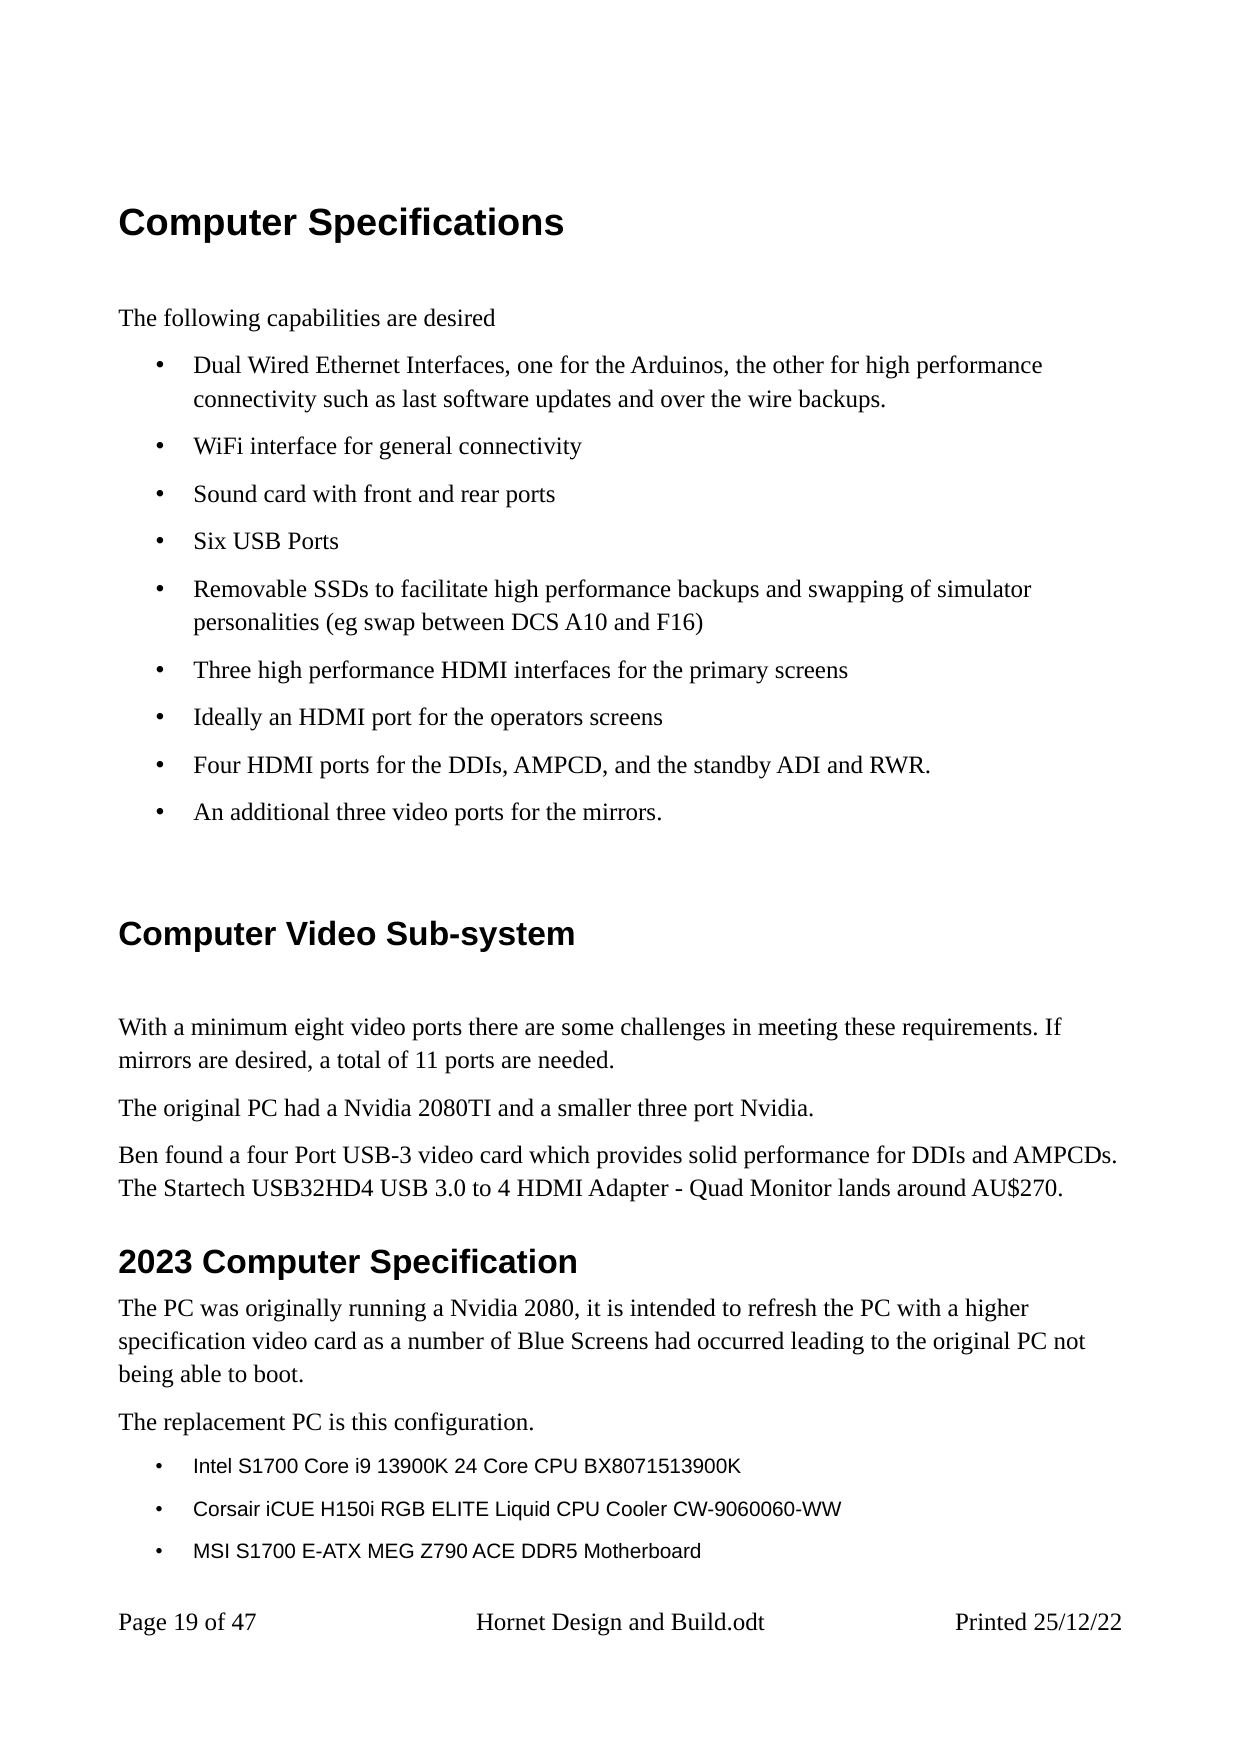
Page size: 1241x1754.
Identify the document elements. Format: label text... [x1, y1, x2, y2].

list Removable SSDs to facilitate high performance backups and swapping of simulator personalities (eg swap between DCS A10 and F16) [156, 574, 1122, 636]
text The PC was originally running a Nvidia 2080, it is intended to refresh the PC with a higher specification video card as a number of Blue Screens had occurred leading to the original PC not being able to boot. [118, 1293, 1122, 1388]
text The original PC had a Nvidia 2080TI and a smaller three port Nvidia. [118, 1093, 1122, 1122]
list An additional three video ports for the mirrors. [156, 797, 1122, 826]
subtitle Computer Video Sub-system [118, 913, 1122, 952]
text The replacement PC is this configuration. [118, 1407, 1122, 1436]
subtitle Computer Specifications [118, 199, 1122, 243]
list Three high performance HDMI interfaces for the primary screens [156, 655, 1122, 683]
list Four HDMI ports for the DDIs, AMPCD, and the standby ADI and RWR. [156, 750, 1122, 779]
list Sound card with front and rear ports [156, 479, 1122, 508]
subtitle 2023 Computer Specification [118, 1242, 1122, 1281]
list Intel S1700 Core i9 13900K 24 Core CPU BX8071513900K [155, 1454, 1122, 1478]
list MSI S1700 E-ATX MEG Z790 ACE DDR5 Motherboard [155, 1539, 1122, 1563]
list Ideally an HDMI port for the operators screens [156, 702, 1122, 731]
text Ben found a four Port USB-3 video card which provides solid performance for DDIs and AMPCDs. The Startech USB32HD4 USB 3.0 to 4 HDMI Adapter - Quad Monitor lands around AU$270. [118, 1141, 1122, 1202]
text With a minimum eight video ports there are some challenges in meeting these requirements. If mirrors are desired, a total of 11 ports are needed. [118, 1012, 1122, 1074]
text The following capabilities are desired [118, 303, 1122, 332]
list Dual Wired Ethernet Interfaces, one for the Arduinos, the other for high performance connectivity such as last software updates and over the wire backups. [156, 351, 1122, 412]
list Six USB Ports [156, 526, 1122, 555]
list WiFi interface for general connectivity [156, 431, 1122, 460]
list Corsair iCUE H150i RGB ELITE Liquid CPU Cooler CW-9060060-WW [155, 1497, 1122, 1521]
